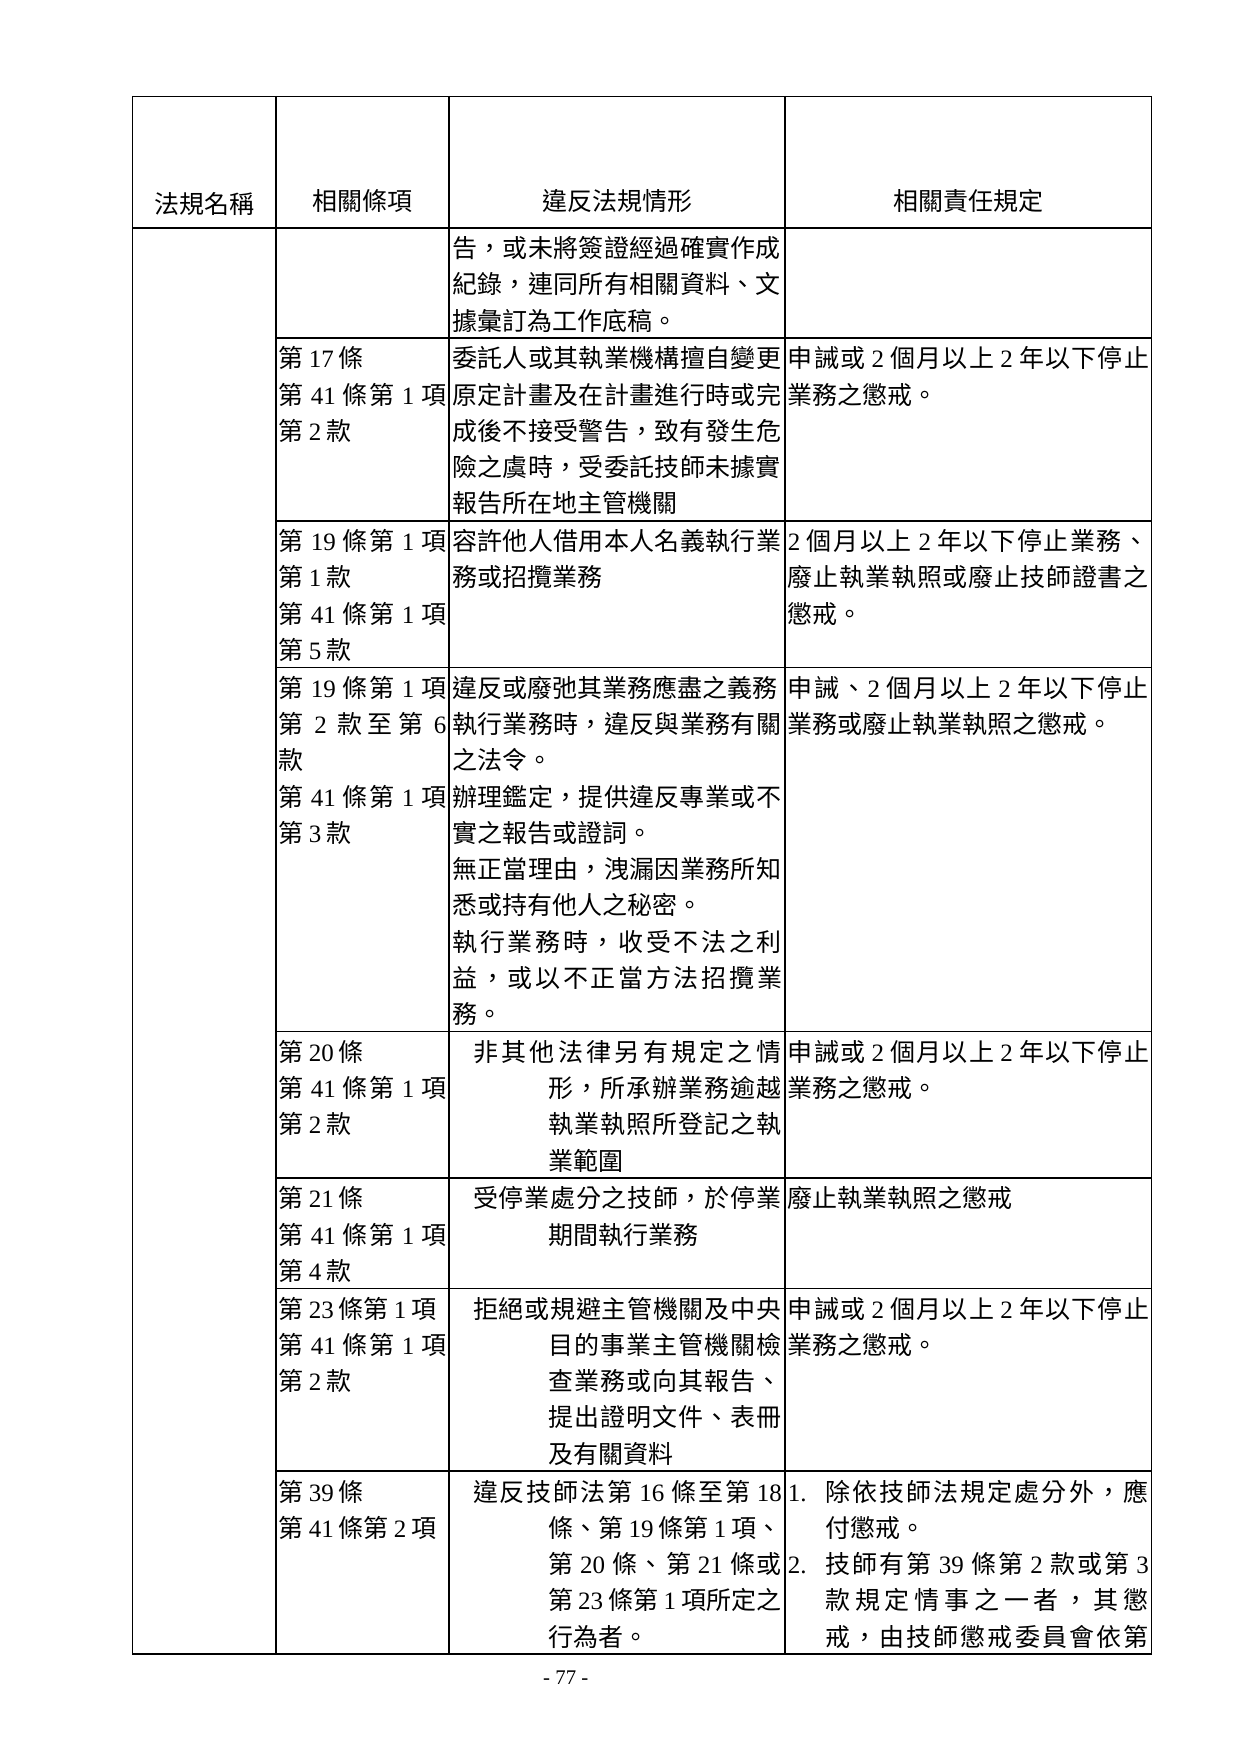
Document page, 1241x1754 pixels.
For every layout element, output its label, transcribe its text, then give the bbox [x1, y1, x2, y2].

table_cell 申誡或2個月以上2年以下停止業務之懲戒。 [786, 339, 1151, 520]
table_cell 拒絕或規避主管機關及中央目的事業主管機關檢查業務或向其報告、提出證明文件、表冊及有關資料 [450, 1289, 784, 1470]
table_cell 申誡、2個月以上2年以下停止業務或廢止執業執照之懲戒。 [786, 668, 1151, 1031]
table_cell 違反或廢弛其業務應盡之義務 執行業務時，違反與業務有關之法令。 辦理鑑定，提供違反專業或不實之報告或證詞。 無正當理由，洩漏因業務所知悉或持有他人之秘密。 執行業務時，收受不法之利益，或以不正當方法招攬業務。 [450, 668, 784, 1031]
table_cell 申誡或2個月以上2年以下停止業務之懲戒。 [786, 1289, 1151, 1470]
table_cell 申誡或2個月以上2年以下停止業務之懲戒。 [786, 1032, 1151, 1177]
table_cell 廢止執業執照之懲戒 [786, 1179, 1151, 1288]
table_cell 違反技師法第16條至第18條、第19條第1項、第20條、第21條或第23條第1項所定之行為者。 [450, 1472, 784, 1653]
table_header 相關條項 [277, 97, 448, 227]
table_cell 2個月以上2年以下停止業務、廢止執業執照或廢止技師證書之懲戒。 [786, 522, 1151, 667]
table_cell [277, 229, 448, 337]
table_cell 委託人或其執業機構擅自變更原定計畫及在計畫進行時或完成後不接受警告，致有發生危險之虞時，受委託技師未據實報告所在地主管機關 [450, 339, 784, 520]
table_cell 第39條 第41條第2項 [277, 1472, 448, 1653]
table_cell 受停業處分之技師，於停業期間執行業務 [450, 1179, 784, 1288]
table_cell 第19條第1項第2款至第6款 第41條第1項第3款 [277, 668, 448, 1031]
table_cell 第20條 第41條第1項第2款 [277, 1032, 448, 1177]
table_cell 容許他人借用本人名義執行業務或招攬業務 [450, 522, 784, 667]
table_cell 第19條第1項第1款 第41條第1項第5款 [277, 522, 448, 667]
table_header 違反法規情形 [450, 97, 784, 227]
table_cell 第21條 第41條第1項第4款 [277, 1179, 448, 1288]
table_cell 非其他法律另有規定之情形，所承辦業務逾越執業執照所登記之執業範圍 [450, 1032, 784, 1177]
table_cell 第17條 第41條第1項第2款 [277, 339, 448, 520]
table_header 法規名稱 [133, 97, 275, 227]
table_cell 第23條第1項 第41條第1項第2款 [277, 1289, 448, 1470]
table_cell 告，或未將簽證經過確實作成紀錄，連同所有相關資料、文據彙訂為工作底稿。 [450, 229, 784, 337]
table_cell [786, 229, 1151, 337]
table_cell 除依技師法規定處分外，應付懲戒。 技師有第39條第2款或第3款規定情事之一者，其懲戒，由技師懲戒委員會依第 [786, 1472, 1151, 1653]
table_header 相關責任規定 [786, 97, 1151, 227]
table_cell [133, 229, 275, 1653]
